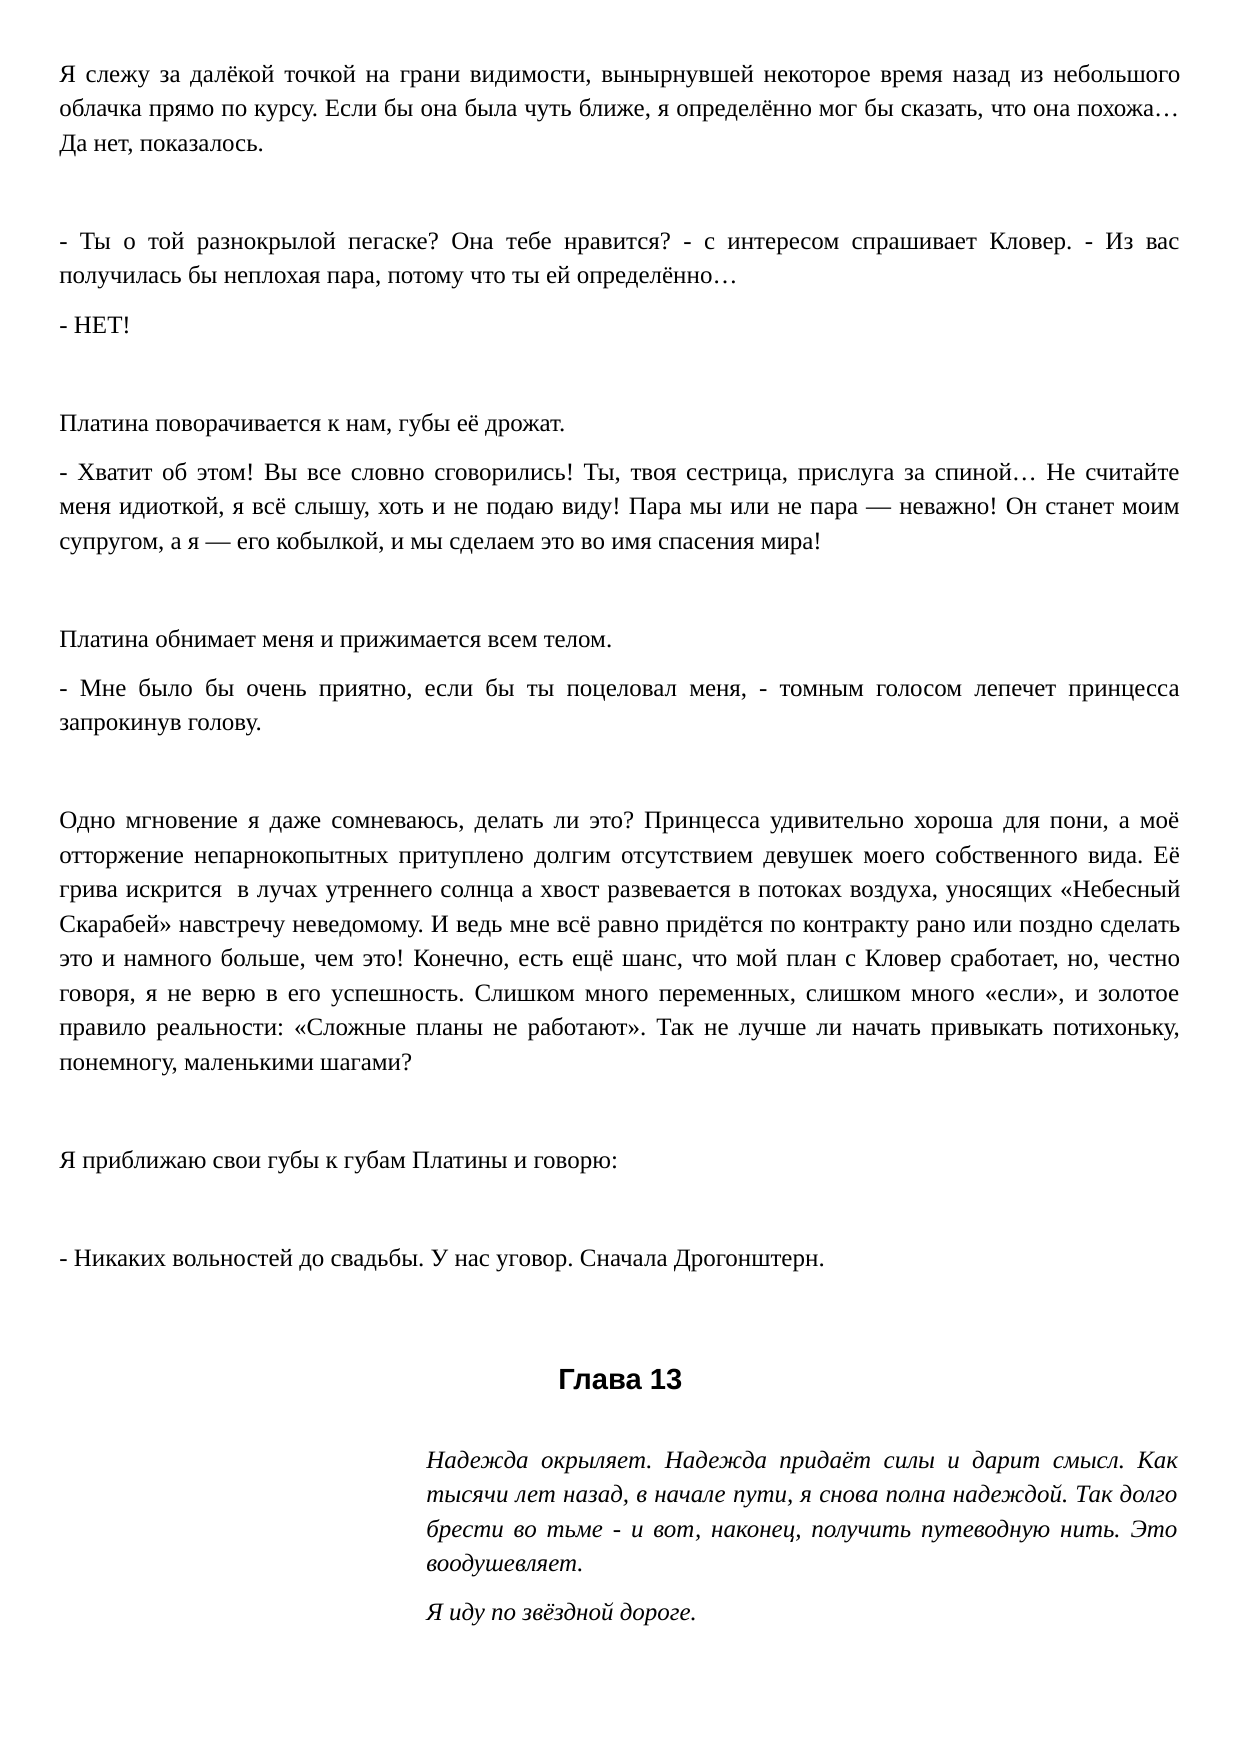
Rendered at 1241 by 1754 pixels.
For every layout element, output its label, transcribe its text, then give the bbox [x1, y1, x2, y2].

text - Никаких вольностей до свадьбы. У нас уговор. Сначала Дрогонштерн. [59, 1243, 1181, 1272]
text - Хватит об этом! Вы все словно сговорились! Ты, твоя сестрица, прислуга за спиной… Не считайте меня идиоткой, я всё слышу, хоть и не подаю виду! Пара мы или не пара — неважно! Он станет моим супругом, а я — его кобылкой, и мы сделаем это во имя спасения мира! [59, 457, 1181, 554]
text Платина обнимает меня и прижимается всем телом. [59, 624, 1181, 653]
text - НЕТ! [59, 310, 1181, 338]
text Я приближаю свои губы к губам Платины и говорю: [59, 1145, 1181, 1174]
text - Мне было бы очень приятно, если бы ты поцеловал меня, - томным голосом лепечет принцесса запрокинув голову. [59, 673, 1181, 736]
text Я иду по звёздной дороге. [426, 1597, 1181, 1626]
text Я слежу за далёкой точкой на грани видимости, вынырнувшей некоторое время назад из небольшого облачка прямо по курсу. Если бы она была чуть ближе, я определённо мог бы сказать, что она похожа… Да нет, показалось. [59, 59, 1181, 157]
text Надежда окрыляет. Надежда придаёт силы и дарит смысл. Как тысячи лет назад, в начале пути, я снова полна надеждой. Так долго брести во тьме - и вот, наконец, получить путеводную нить. Это воодушевляет. [426, 1445, 1181, 1577]
text Платина поворачивается к нам, губы её дрожат. [59, 408, 1181, 437]
text Одно мгновение я даже сомневаюсь, делать ли это? Принцесса удивительно хороша для пони, а моё отторжение непарнокопытных притуплено долгим отсутствием девушек моего собственного вида. Её грива искрится в лучах утреннего солнца а хвост развевается в потоках воздуха, уносящих «Небесный Скарабей» навстречу неведомому. И ведь мне всё равно придётся по контракту рано или поздно сделать это и намного больше, чем это! Конечно, есть ещё шанс, что мой план с Кловер сработает, но, честно говоря, я не верю в его успешность. Слишком много переменных, слишком много «если», и золотое правило реальности: «Сложные планы не работают». Так не лучше ли начать привыкать потихоньку, понемногу, маленькими шагами? [59, 806, 1181, 1076]
subtitle Глава 13 [59, 1362, 1181, 1396]
text - Ты о той разнокрылой пегаске? Она тебе нравится? - с интересом спрашивает Кловер. - Из вас получилась бы неплохая пара, потому что ты ей определённо… [59, 226, 1181, 289]
